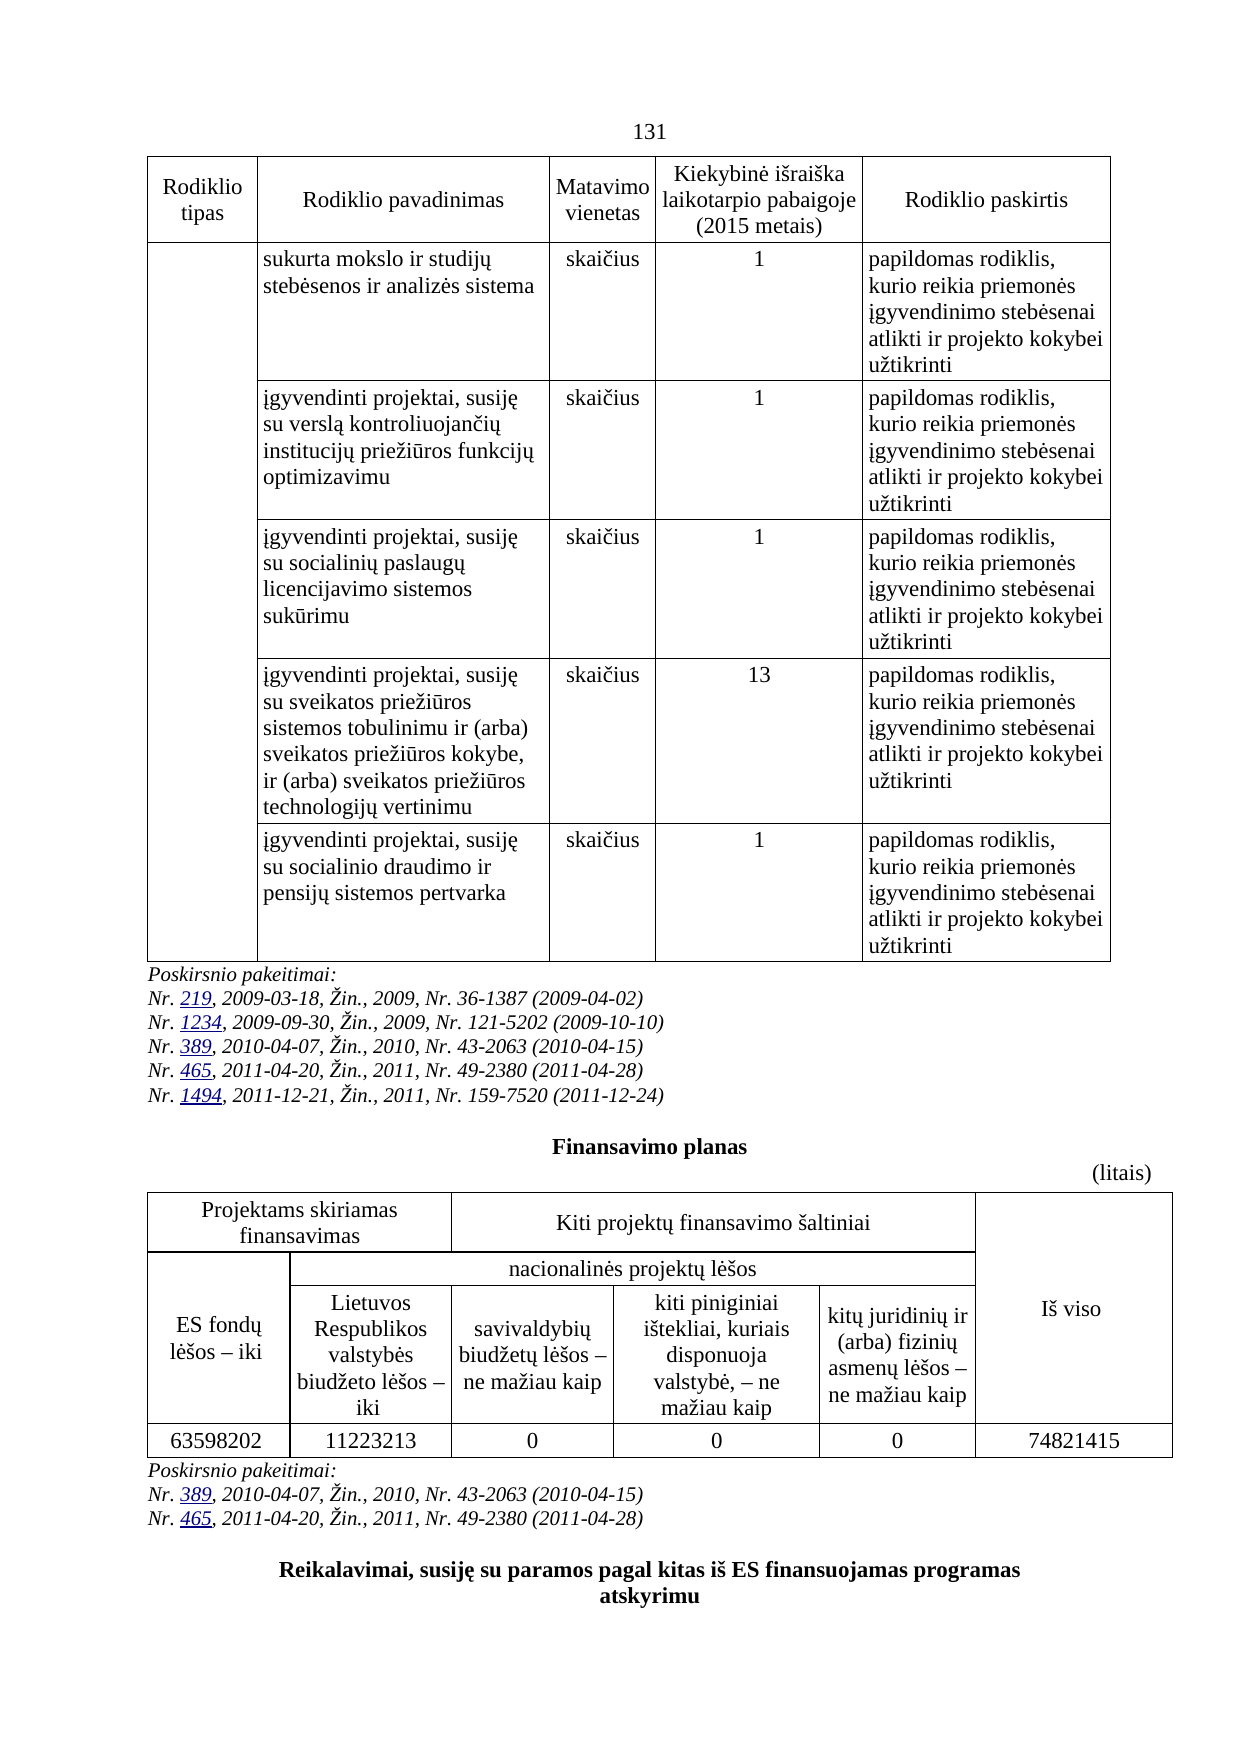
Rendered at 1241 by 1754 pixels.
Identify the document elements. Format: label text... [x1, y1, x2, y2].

table_cell 11223213 [291, 1424, 451, 1457]
table_cell ES fondų lėšos – iki [148, 1253, 289, 1423]
text Finansavimo planas [148, 1133, 1152, 1159]
text Nr. 389, 2010-04-07, Žin., 2010, Nr. 43-2063 (2010-04-15) [148, 1034, 1152, 1058]
table_cell įgyvendinti projektai, susiję su sveikatos priežiūros sistemos tobulinimu ir (arba) sveikatos priežiūros kokybe, ir (arba) sveikatos priežiūros technologijų vertinimu [258, 659, 549, 822]
table_cell Lietuvos Respublikos valstybės biudžeto lėšos – iki [291, 1286, 451, 1423]
table_cell skaičius [550, 659, 655, 822]
table_cell sukurta mokslo ir studijų stebėsenos ir analizės sistema [258, 243, 549, 380]
text Nr. 219, 2009-03-18, Žin., 2009, Nr. 36-1387 (2009-04-02) [148, 986, 1152, 1010]
table_header Rodiklio pavadinimas [258, 157, 549, 242]
table_cell įgyvendinti projektai, susiję su socialinio draudimo ir pensijų sistemos pertvarka [258, 824, 549, 961]
table_cell 63598202 [148, 1424, 289, 1457]
table_header Rodiklio paskirtis [863, 157, 1110, 242]
text (litais) [148, 1159, 1152, 1186]
table_header Iš viso [976, 1193, 1172, 1423]
table_cell 1 [656, 243, 862, 380]
table_cell kitų juridinių ir (arba) fizinių asmenų lėšos – ne mažiau kaip [820, 1286, 975, 1423]
table_cell papildomas rodiklis, kurio reikia priemonės įgyvendi­nimo stebėsenai atlikti ir projekto kokybei užtikrinti [863, 659, 1110, 822]
text Poskirsnio pakeitimai: [148, 962, 1152, 986]
text Nr. 465, 2011-04-20, Žin., 2011, Nr. 49-2380 (2011-04-28) [148, 1506, 1152, 1530]
table_header Projektams skiriamas finansavimas [148, 1193, 451, 1251]
text Nr. 1494, 2011-12-21, Žin., 2011, Nr. 159-7520 (2011-12-24) [148, 1082, 1152, 1107]
table_cell papildomas rodiklis, kurio reikia priemonės įgyvendi­nimo stebėsenai atlikti ir projekto kokybei užtikrinti [863, 520, 1110, 657]
table_cell 0 [820, 1424, 975, 1457]
table_cell skaičius [550, 824, 655, 961]
table_header Kiti projektų finansavimo šaltiniai [452, 1193, 975, 1251]
text Nr. 1234, 2009-09-30, Žin., 2009, Nr. 121-5202 (2009-10-10) [148, 1010, 1152, 1034]
text Poskirsnio pakeitimai: [148, 1458, 1152, 1482]
table_cell skaičius [550, 243, 655, 380]
table_cell savivaldybių biudžetų lėšos – ne mažiau kaip [452, 1286, 613, 1423]
table_cell skaičius [550, 381, 655, 519]
table_cell įgyvendinti projektai, susiję su verslą kontroliuojančių institucijų priežiūros funkcijų optimizavimu [258, 381, 549, 519]
table_cell papildomas rodiklis, kurio reikia priemonės įgyvendi­nimo stebėsenai atlikti ir projekto kokybei užtikrinti [863, 824, 1110, 961]
table_cell nacionalinės projektų lėšos [291, 1253, 975, 1285]
table_cell papildomas rodiklis, kurio reikia priemonės įgyvendinimo stebėsenai atlikti ir projekto kokybei užtikrinti [863, 381, 1110, 519]
text Nr. 465, 2011-04-20, Žin., 2011, Nr. 49-2380 (2011-04-28) [148, 1058, 1152, 1082]
table_cell 0 [614, 1424, 819, 1457]
table_cell 1 [656, 520, 862, 657]
table_cell 1 [656, 381, 862, 519]
table_header Matavimo vienetas [550, 157, 655, 242]
text Nr. 389, 2010-04-07, Žin., 2010, Nr. 43-2063 (2010-04-15) [148, 1482, 1152, 1506]
table_cell 0 [452, 1424, 613, 1457]
table_cell papildomas rodiklis, kurio reikia priemonės įgyvendi­nimo stebėsenai atlikti ir projekto kokybei užtikrinti [863, 243, 1110, 380]
table_cell [148, 243, 257, 961]
table_header Rodiklio tipas [148, 157, 257, 242]
table_cell 74821415 [976, 1424, 1172, 1457]
text Reikalavimai, susiję su paramos pagal kitas iš ES finansuojamas programas atskyrimu [148, 1556, 1152, 1609]
table_cell skaičius [550, 520, 655, 657]
table_header Kiekybinė išraiška laikotarpio pabaigoje (2015 metais) [656, 157, 862, 242]
table_cell 1 [656, 824, 862, 961]
table_cell įgyvendinti projektai, susiję su socialinių paslaugų licencijavimo sistemos sukūrimu [258, 520, 549, 657]
table_cell kiti piniginiai ištekliai, kuriais disponuoja valstybė, – ne mažiau kaip [614, 1286, 819, 1423]
table_cell 13 [656, 659, 862, 822]
